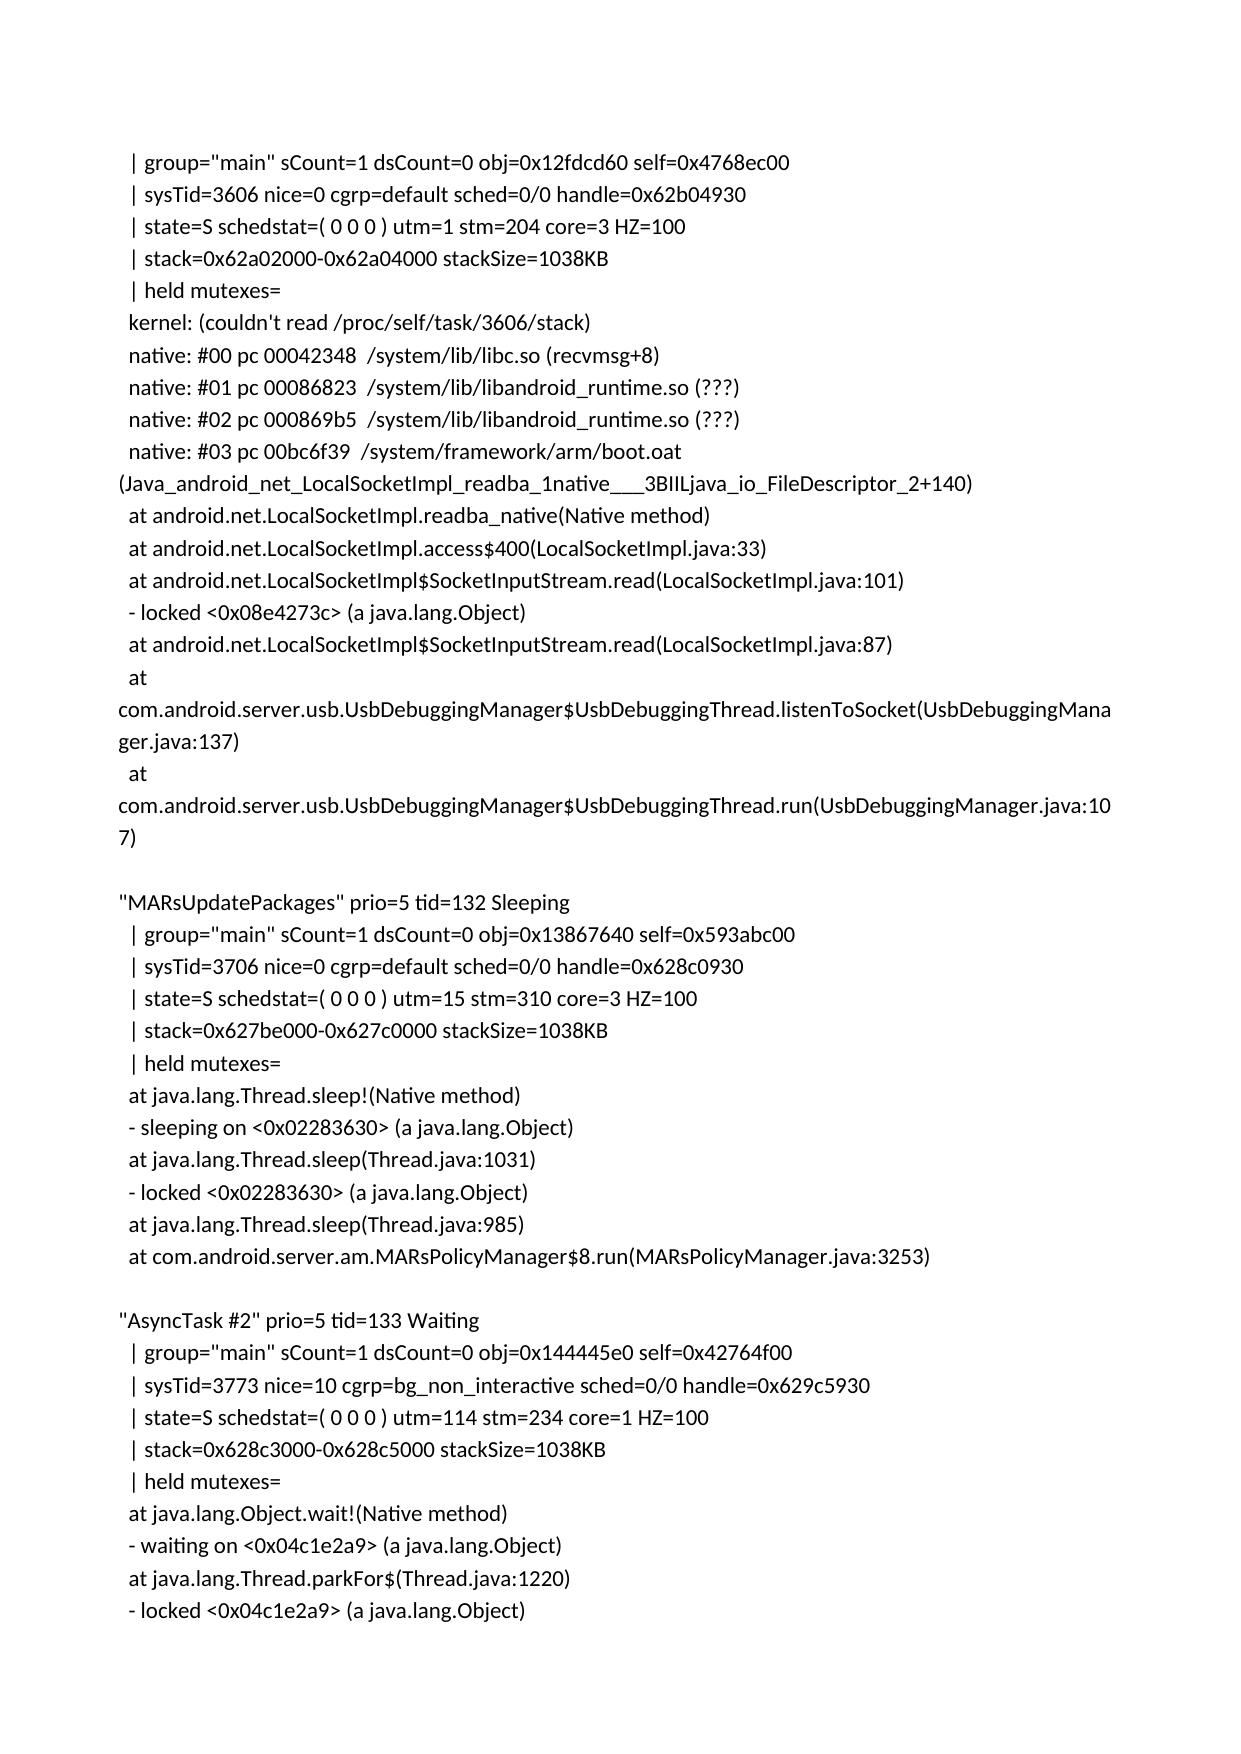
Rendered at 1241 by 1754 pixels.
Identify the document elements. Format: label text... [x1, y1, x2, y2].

text "MARsUpdatePackages" prio=5 tid=132 Sleeping [118, 888, 1122, 916]
text | sysTid=3606 nice=0 cgrp=default sched=0/0 handle=0x62b04930 [118, 180, 1122, 208]
text | held mutexes= [118, 276, 1122, 304]
text at com.android.server.usb.UsbDebuggingManager$UsbDebuggingThread.run(UsbDebuggingManager.java:107) [118, 759, 1122, 852]
text | state=S schedstat=( 0 0 0 ) utm=114 stm=234 core=1 HZ=100 [118, 1403, 1122, 1431]
text - locked <0x04c1e2a9> (a java.lang.Object) [118, 1596, 1122, 1624]
text | held mutexes= [118, 1049, 1122, 1077]
text at android.net.LocalSocketImpl$SocketInputStream.read(LocalSocketImpl.java:101) [118, 566, 1122, 594]
text | stack=0x627be000-0x627c0000 stackSize=1038KB [118, 1017, 1122, 1045]
text at java.lang.Thread.parkFor$(Thread.java:1220) [118, 1564, 1122, 1592]
text | state=S schedstat=( 0 0 0 ) utm=15 stm=310 core=3 HZ=100 [118, 984, 1122, 1012]
text at android.net.LocalSocketImpl.access$400(LocalSocketImpl.java:33) [118, 534, 1122, 562]
text - sleeping on <0x02283630> (a java.lang.Object) [118, 1113, 1122, 1141]
text at java.lang.Thread.sleep(Thread.java:1031) [118, 1145, 1122, 1173]
text native: #01 pc 00086823 /system/lib/libandroid_runtime.so (???) [118, 373, 1122, 401]
text | held mutexes= [118, 1467, 1122, 1495]
text at android.net.LocalSocketImpl.readba_native(Native method) [118, 502, 1122, 530]
text at com.android.server.am.MARsPolicyManager$8.run(MARsPolicyManager.java:3253) [118, 1242, 1122, 1270]
text | stack=0x628c3000-0x628c5000 stackSize=1038KB [118, 1435, 1122, 1463]
text kernel: (couldn't read /proc/self/task/3606/stack) [118, 308, 1122, 337]
text | group="main" sCount=1 dsCount=0 obj=0x12fdcd60 self=0x4768ec00 [118, 148, 1122, 176]
text "AsyncTask #2" prio=5 tid=133 Waiting [118, 1306, 1122, 1334]
text at com.android.server.usb.UsbDebuggingManager$UsbDebuggingThread.listenToSocket(UsbDebuggingManager.java:137) [118, 663, 1122, 755]
text native: #00 pc 00042348 /system/lib/libc.so (recvmsg+8) [118, 341, 1122, 369]
text at java.lang.Thread.sleep(Thread.java:985) [118, 1210, 1122, 1238]
text | group="main" sCount=1 dsCount=0 obj=0x13867640 self=0x593abc00 [118, 920, 1122, 948]
text at android.net.LocalSocketImpl$SocketInputStream.read(LocalSocketImpl.java:87) [118, 630, 1122, 658]
text native: #03 pc 00bc6f39 /system/framework/arm/boot.oat (Java_android_net_LocalSocketImpl_readba_1native___3BIILjava_io_FileDescriptor_2+140) [118, 437, 1122, 497]
text | group="main" sCount=1 dsCount=0 obj=0x144445e0 self=0x42764f00 [118, 1338, 1122, 1367]
text at java.lang.Object.wait!(Native method) [118, 1499, 1122, 1527]
text native: #02 pc 000869b5 /system/lib/libandroid_runtime.so (???) [118, 405, 1122, 433]
text - locked <0x02283630> (a java.lang.Object) [118, 1178, 1122, 1206]
text | state=S schedstat=( 0 0 0 ) utm=1 stm=204 core=3 HZ=100 [118, 212, 1122, 240]
text at java.lang.Thread.sleep!(Native method) [118, 1081, 1122, 1109]
text | sysTid=3773 nice=10 cgrp=bg_non_interactive sched=0/0 handle=0x629c5930 [118, 1371, 1122, 1399]
text | sysTid=3706 nice=0 cgrp=default sched=0/0 handle=0x628c0930 [118, 952, 1122, 980]
text - waiting on <0x04c1e2a9> (a java.lang.Object) [118, 1532, 1122, 1560]
text | stack=0x62a02000-0x62a04000 stackSize=1038KB [118, 244, 1122, 272]
text - locked <0x08e4273c> (a java.lang.Object) [118, 598, 1122, 626]
